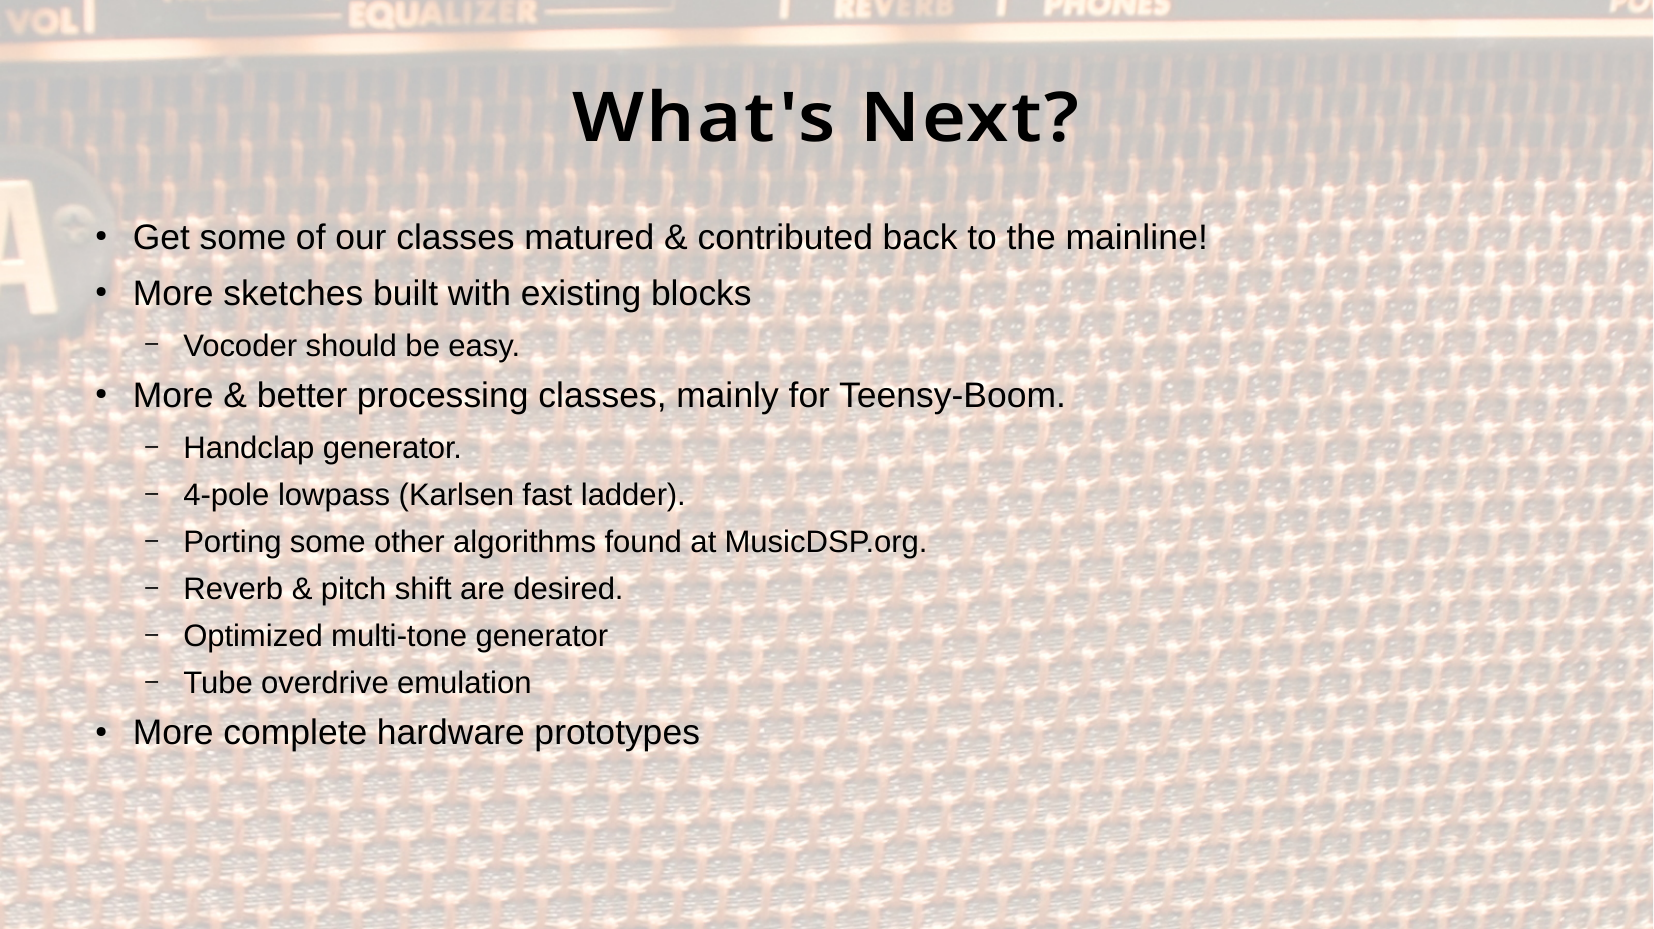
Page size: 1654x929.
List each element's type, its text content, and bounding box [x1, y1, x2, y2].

list Get some of our classes matured & contributed back to the mainline! More sketches built with existing blocks Vocoder should be easy. More & better processing classes, mainly for Teensy-Boom. Handclap generator. 4-pole lowpass (Karlsen fast ladder). Porting some other algorithms found at MusicDSP.org. Reverb & pitch shift are desired. Optimized multi-tone generator Tube overdrive emulation More complete hardware prototypes [82, 217, 1571, 756]
picture [0, 0, 1654, 929]
title What's Next? [82, 36, 1571, 192]
